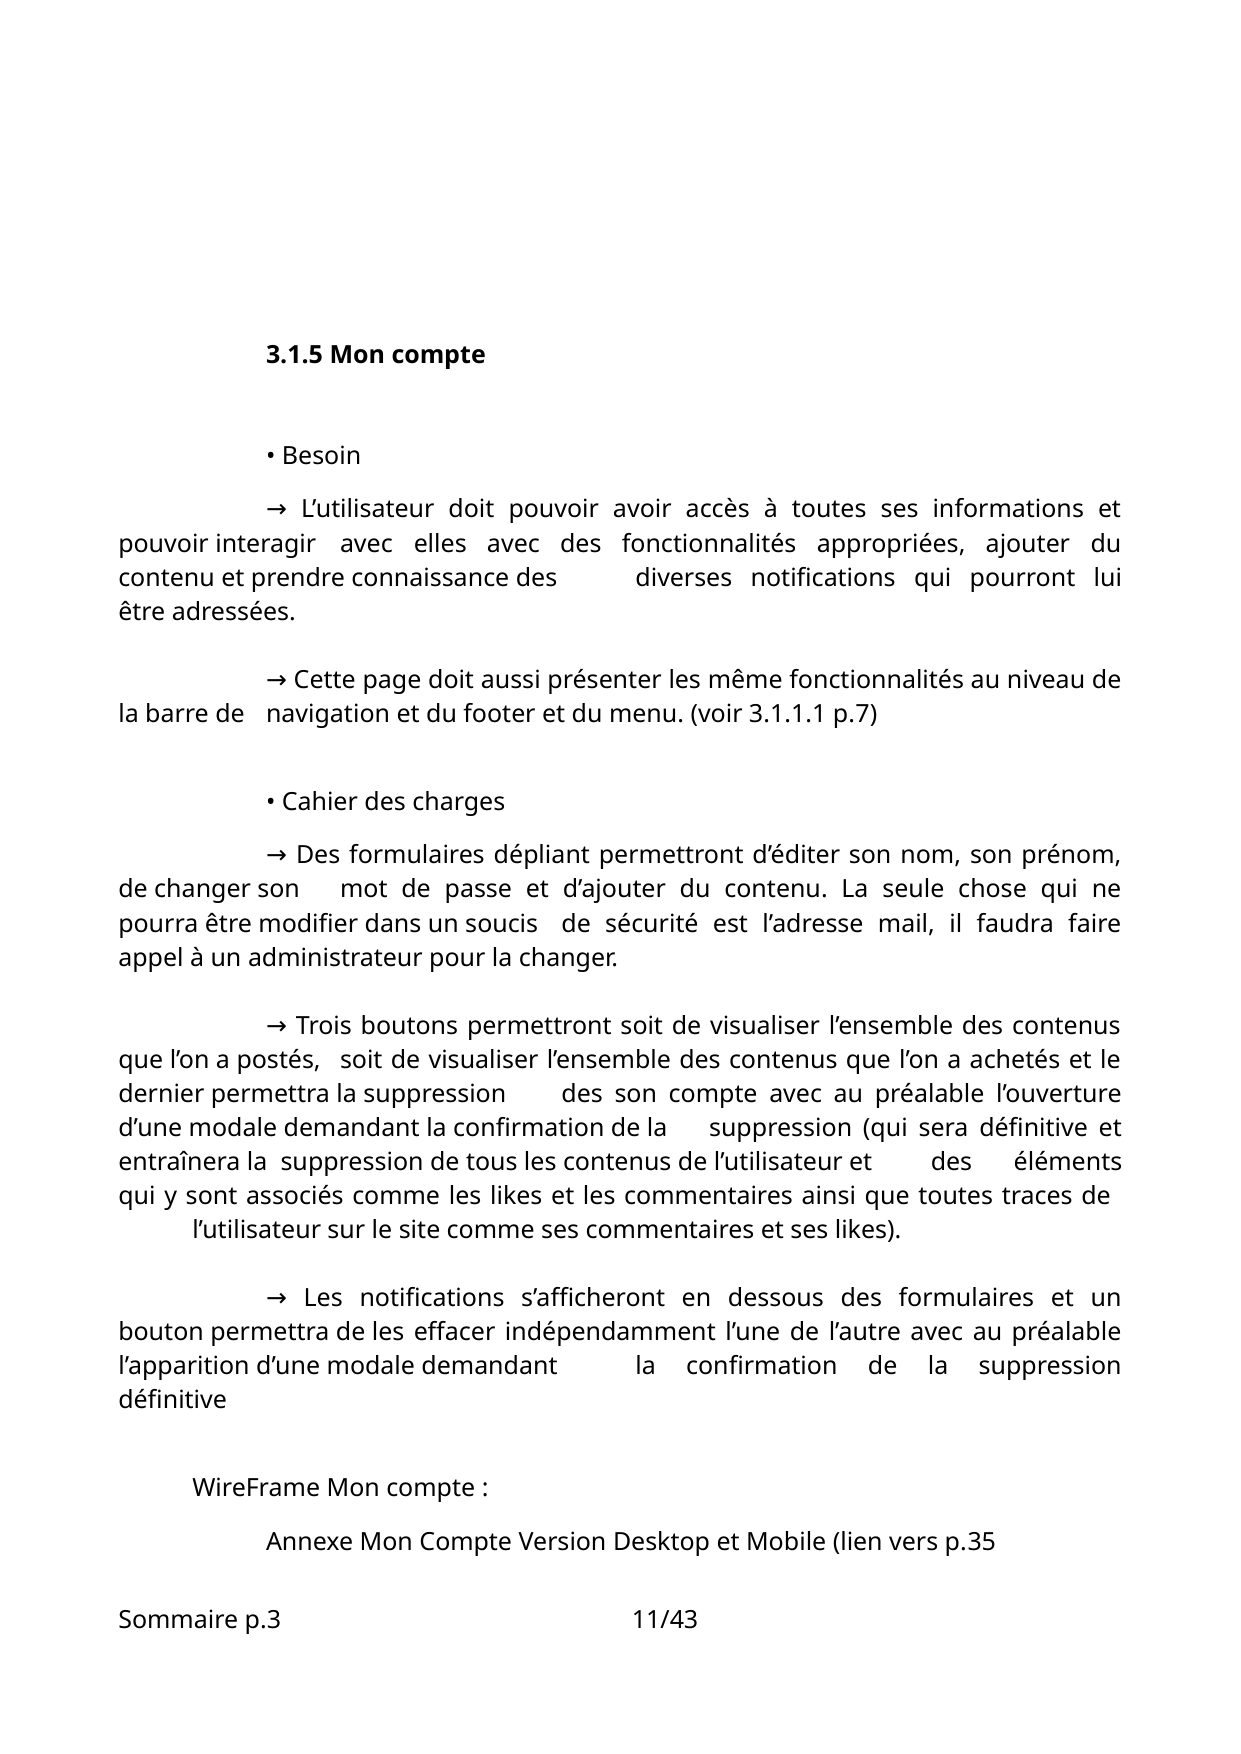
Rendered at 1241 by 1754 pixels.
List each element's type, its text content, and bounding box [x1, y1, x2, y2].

text • Besoin [118, 437, 1122, 471]
text Annexe Mon Compte Version Desktop et Mobile (lien vers p.31 [118, 1524, 1122, 1558]
text • Cahier des charges [118, 783, 1122, 817]
text WireFrame Mon compte : [118, 1470, 1122, 1504]
text → Cette page doit aussi présenter les même fonctionnalités au niveau de la barre de navigation et du footer et du menu. (voir 3.1.1.1 p.7) [118, 661, 1122, 729]
text → Des formulaires dépliant permettront d’éditer son nom, son prénom, de changer son mot de passe et d’ajouter du contenu. La seule chose qui ne pourra être modifier dans un soucis de sécurité est l’adresse mail, il faudra faire appel à un administrateur pour la changer. [118, 837, 1122, 973]
text → L’utilisateur doit pouvoir avoir accès à toutes ses informations et pouvoir interagir avec elles avec des fonctionnalités appropriées, ajouter du contenu et prendre connaissance des diverses notifications qui pourront lui être adressées. [118, 491, 1122, 627]
text → Les notifications s’afficheront en dessous des formulaires et un bouton permettra de les effacer indépendamment l’une de l’autre avec au préalable l’apparition d’une modale demandant la confirmation de la suppression définitive [118, 1280, 1122, 1416]
subtitle 3.1.5 Mon compte [118, 337, 1122, 371]
text → Trois boutons permettront soit de visualiser l’ensemble des contenus que l’on a postés, soit de visualiser l’ensemble des contenus que l’on a achetés et le dernier permettra la suppression des son compte avec au préalable l’ouverture d’une modale demandant la confirmation de la suppression (qui sera définitive et entraînera la suppression de tous les contenus de l’utilisateur et des éléments qui y sont associés comme les likes et les commentaires ainsi que toutes traces de l’utilisateur sur le site comme ses commentaires et ses likes). [118, 1007, 1122, 1246]
